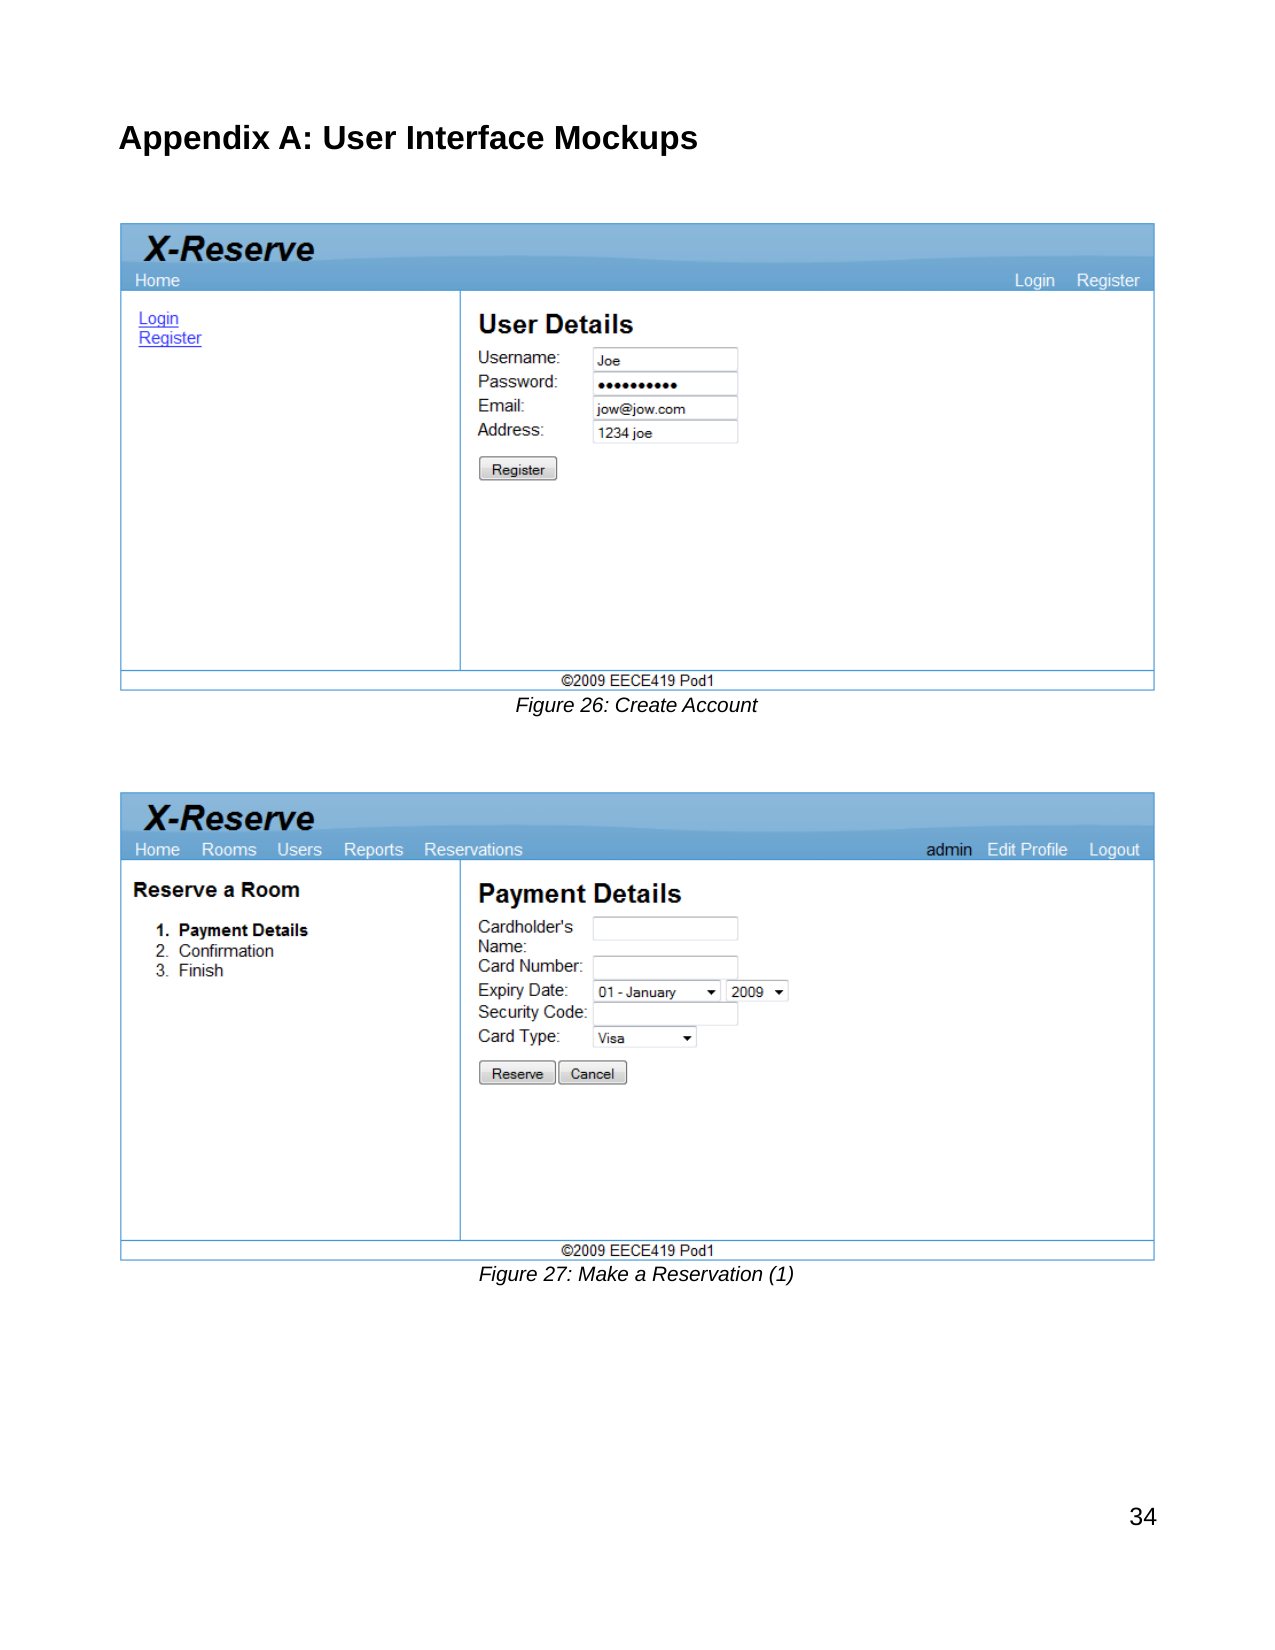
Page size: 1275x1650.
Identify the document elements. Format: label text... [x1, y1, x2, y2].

text Figure 26: Create Account [118, 693, 1157, 717]
subtitle Appendix A: User Interface Mockups [118, 118, 1157, 157]
picture [118, 222, 1157, 693]
text Figure 27: Make a Reservation (1) [118, 1263, 1157, 1286]
picture [118, 791, 1157, 1263]
